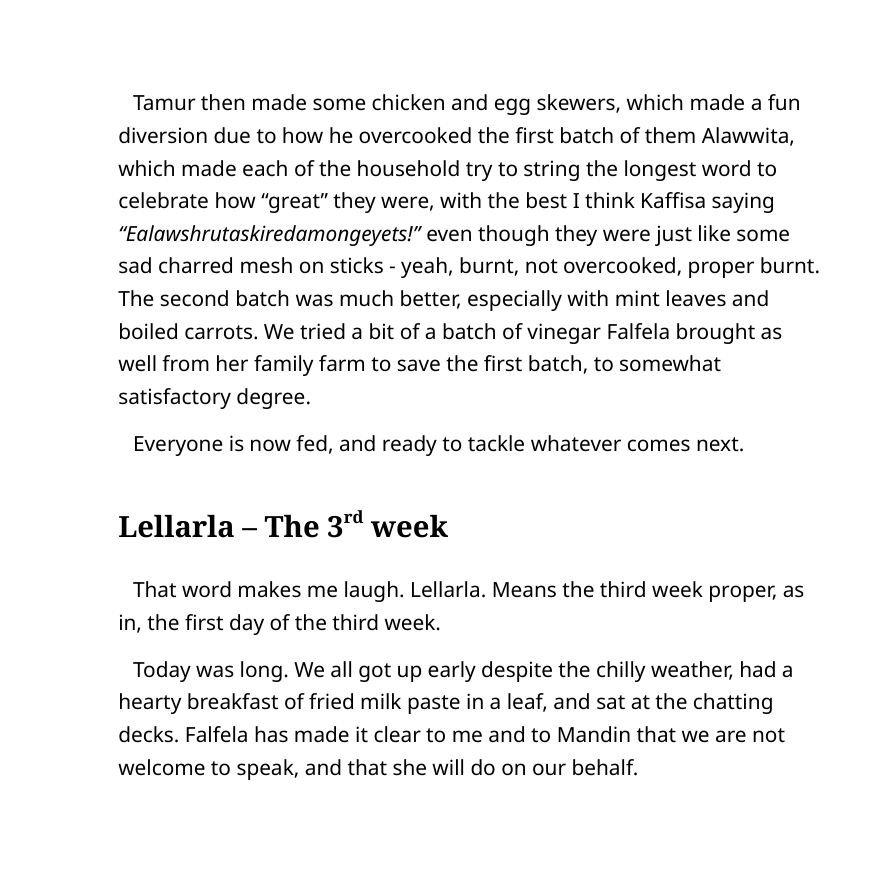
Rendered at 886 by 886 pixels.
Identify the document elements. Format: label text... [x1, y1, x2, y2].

text Tamur then made some chicken and egg skewers, which made a fun diversion due to how he overcooked the first batch of them Alawwita, which made each of the household try to string the longest word to celebrate how “great” they were, with the best I think Kaffisa saying “Ealawshrutaskiredamongeyets!” even though they were just like some sad charred mesh on sticks - yeah, burnt, not overcooked, proper burnt. The second batch was much better, especially with mint leaves and boiled carrots. We tried a bit of a batch of vinegar Falfela brought as well from her family farm to save the first batch, to somewhat satisfactory degree. [118, 88, 827, 410]
subtitle Lellarla – The 3rd week [118, 506, 827, 546]
text That word makes me laugh. Lellarla. Means the third week proper, as in, the first day of the third week. [118, 575, 827, 636]
text Everyone is now fed, and ready to tackle whatever comes next. [118, 429, 827, 458]
text Today was long. We all got up early despite the chilly weather, had a hearty breakfast of fried milk paste in a leaf, and sat at the chatting decks. Falfela has made it clear to me and to Mandin that we are not welcome to speak, and that she will do on our behalf. [118, 655, 827, 781]
